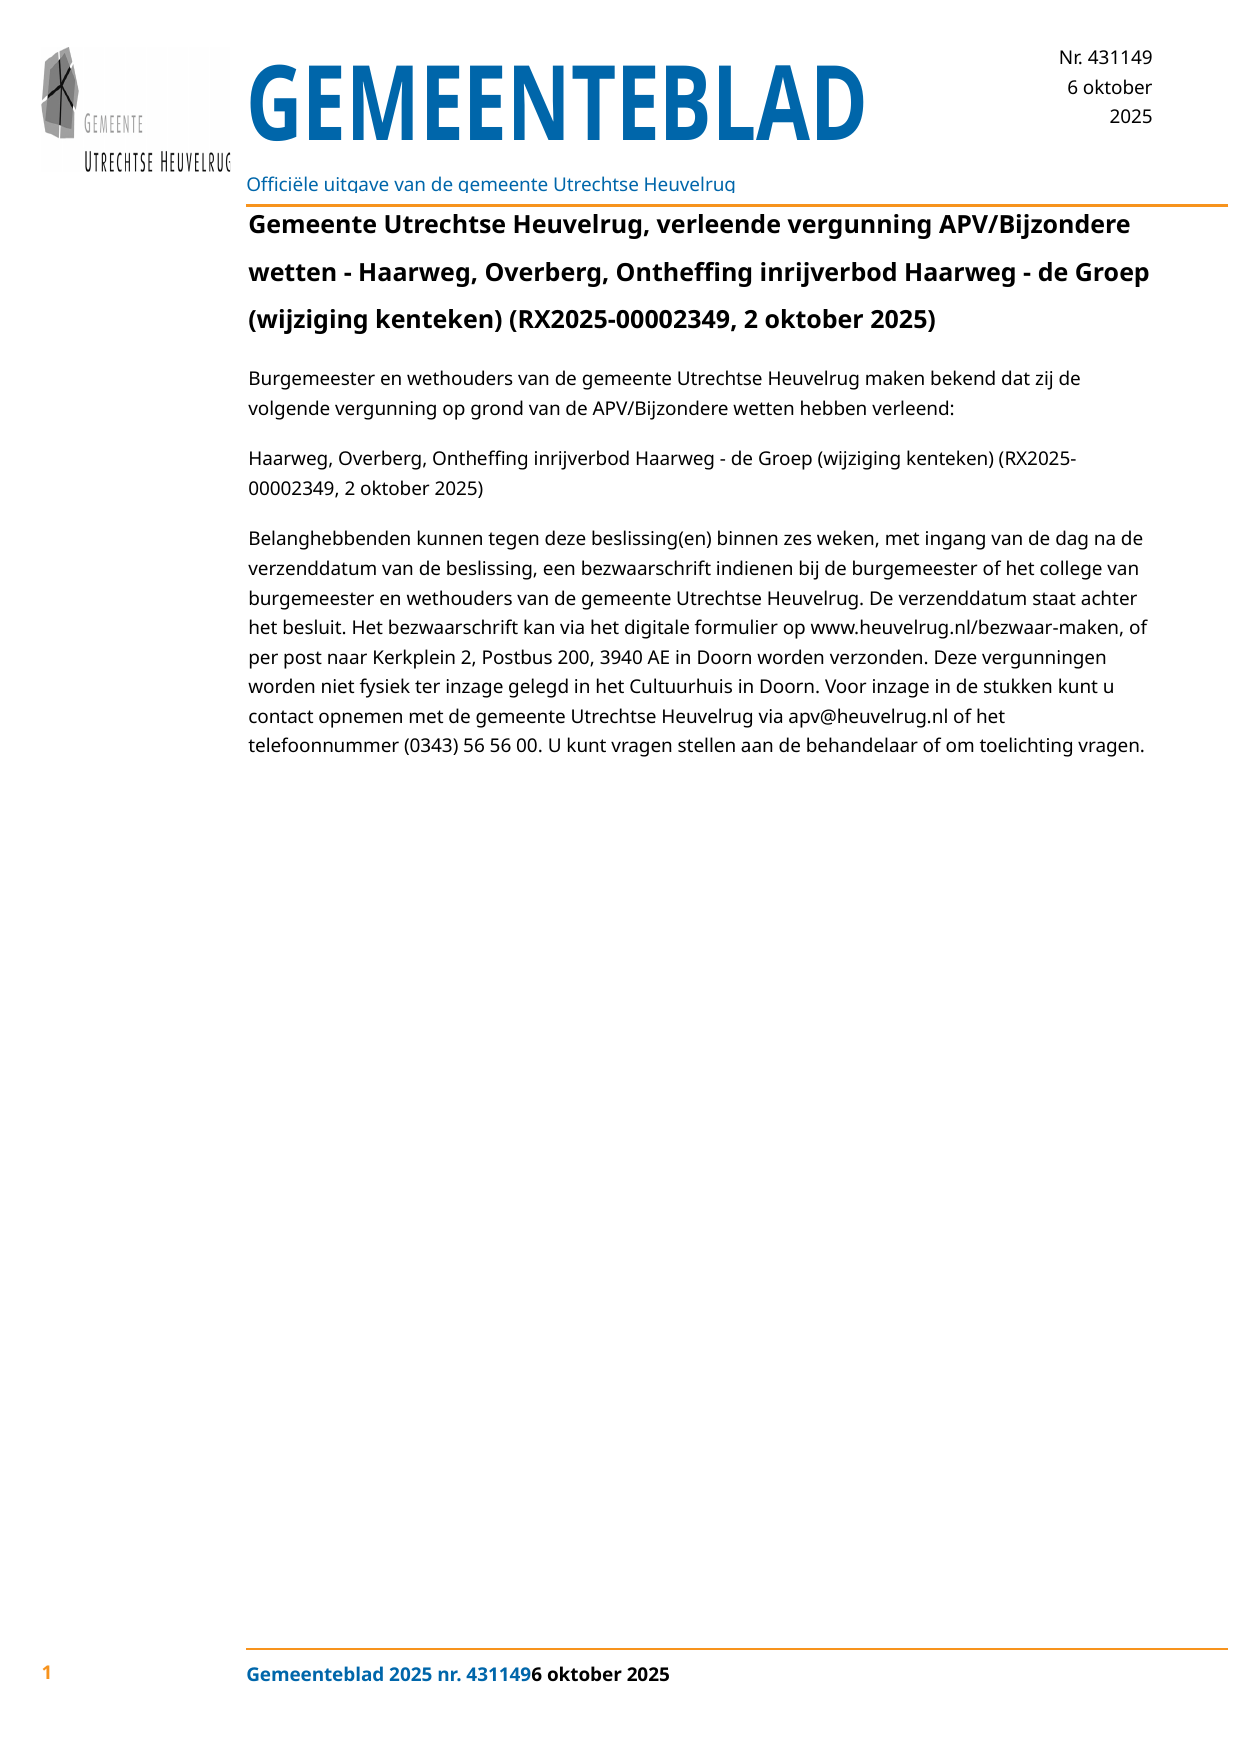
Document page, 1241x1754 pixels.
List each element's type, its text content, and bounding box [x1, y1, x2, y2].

text Gemeente Utrechtse Heuvelrug, verleende vergunning APV/Bijzondere wetten - Haarweg, Overberg, Ontheffing inrijverbod Haarweg - de Groep (wijziging kenteken) (RX2025-00002349, 2 oktober 2025) [248, 207, 1152, 336]
text Haarweg, Overberg, Ontheffing inrijverbod Haarweg - de Groep (wijziging kenteken) (RX2025-00002349, 2 oktober 2025) [248, 446, 1152, 501]
text Belanghebbenden kunnen tegen deze beslissing(en) binnen zes weken, met ingang van de dag na de verzenddatum van de beslissing, een bezwaarschrift indienen bij de burgemeester of het college van burgemeester en wethouders van de gemeente Utrechtse Heuvelrug. De verzenddatum staat achter het besluit. Het bezwaarschrift kan via het digitale formulier op www.heuvelrug.nl/bezwaar-maken, of per post naar Kerkplein 2, Postbus 200, 3940 AE in Doorn worden verzonden. Deze vergunningen worden niet fysiek ter inzage gelegd in het Cultuurhuis in Doorn. Voor inzage in de stukken kunt u contact opnemen met de gemeente Utrechtse Heuvelrug via apv@heuvelrug.nl of het telefoonnummer (0343) 56 56 00. U kunt vragen stellen aan de behandelaar of om toelichting vragen. [248, 526, 1152, 758]
picture [41, 47, 231, 172]
text Burgemeester en wethouders van de gemeente Utrechtse Heuvelrug maken bekend dat zij de volgende vergunning op grond van de APV/Bijzondere wetten hebben verleend: [248, 366, 1152, 421]
